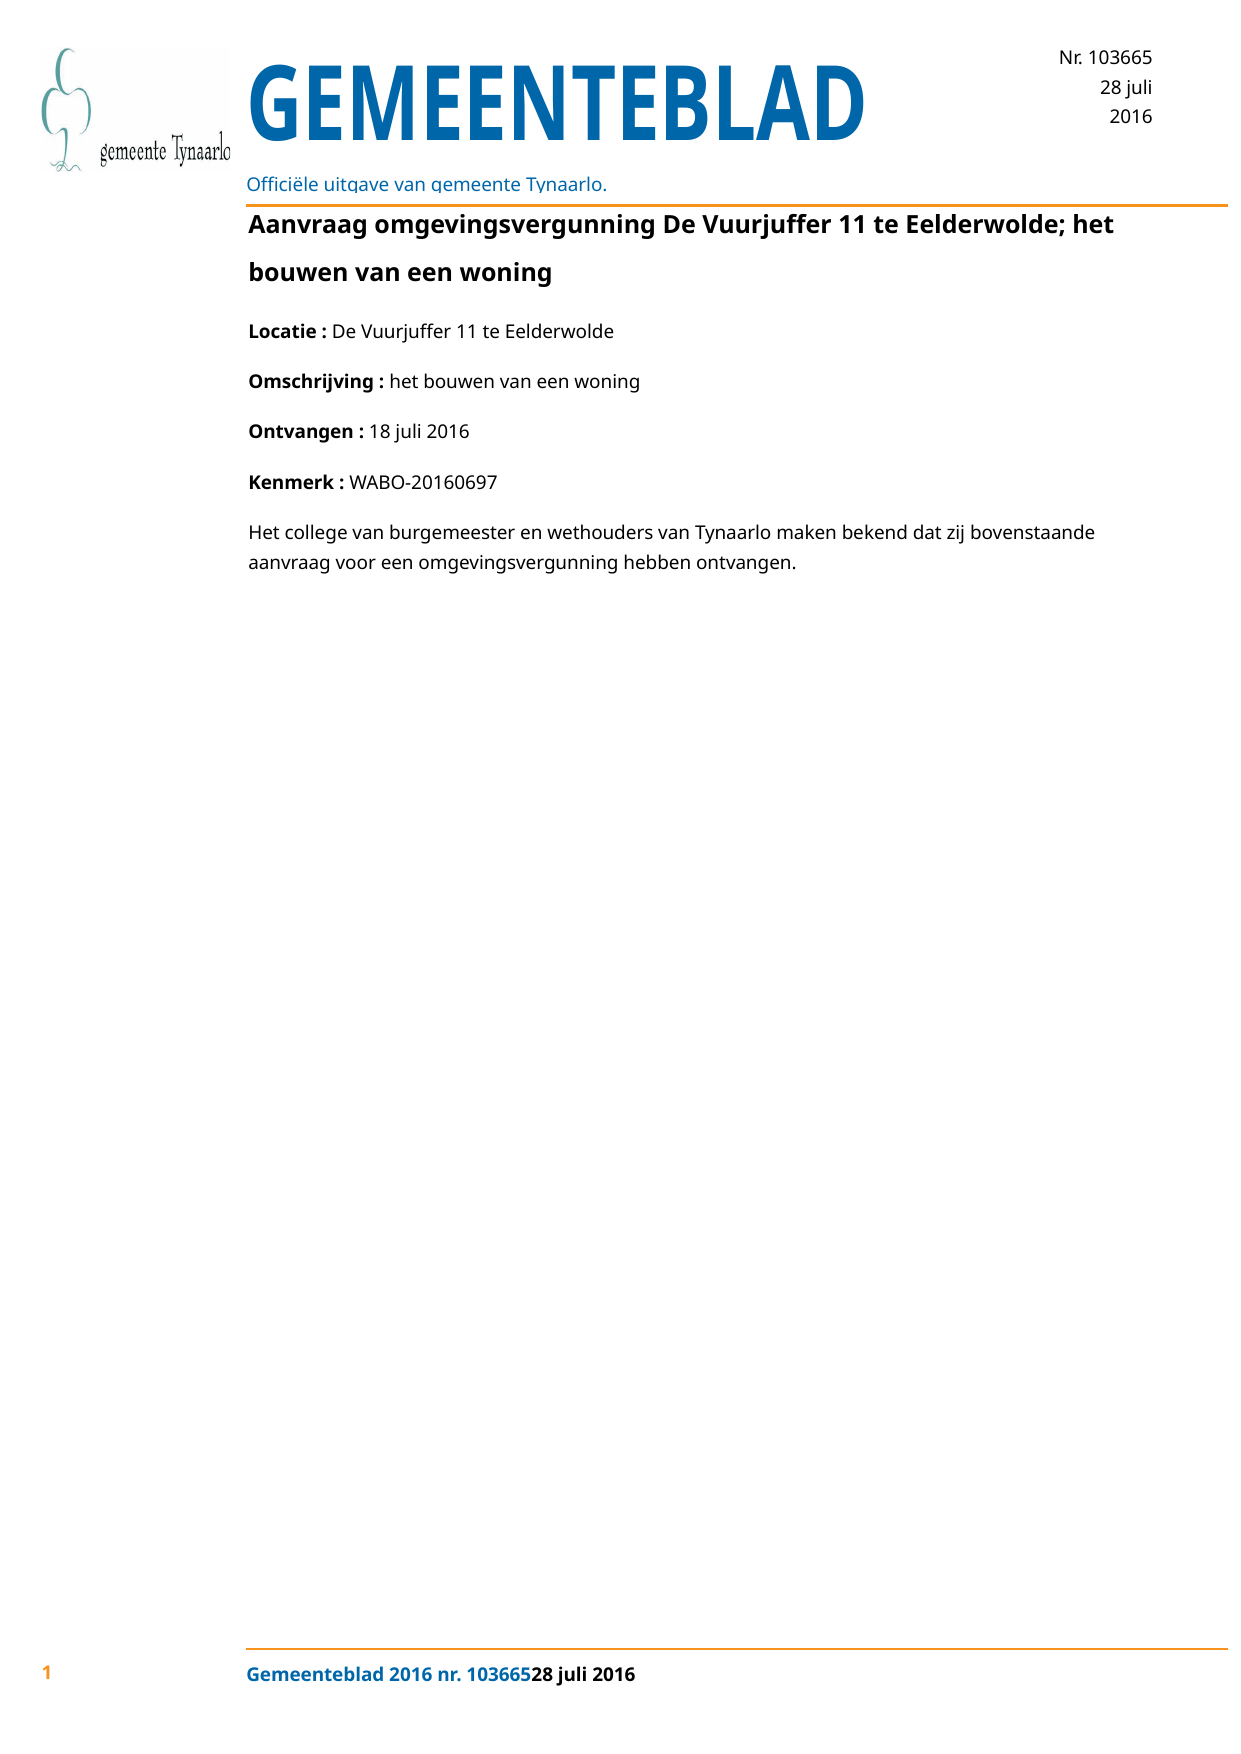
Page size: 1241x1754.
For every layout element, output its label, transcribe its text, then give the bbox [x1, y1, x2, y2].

text Aanvraag omgevingsvergunning De Vuurjuffer 11 te Eelderwolde; het bouwen van een woning [248, 207, 1152, 288]
text Locatie : De Vuurjuffer 11 te Eelderwolde [248, 318, 1152, 344]
text Het college van burgemeester en wethouders van Tynaarlo maken bekend dat zij bovenstaande aanvraag voor een omgevingsvergunning hebben ontvangen. [248, 519, 1152, 575]
text Kenmerk : WABO-20160697 [248, 469, 1152, 495]
text Omschrijving : het bouwen van een woning [248, 368, 1152, 394]
picture [41, 47, 231, 172]
text Ontvangen : 18 juli 2016 [248, 419, 1152, 444]
